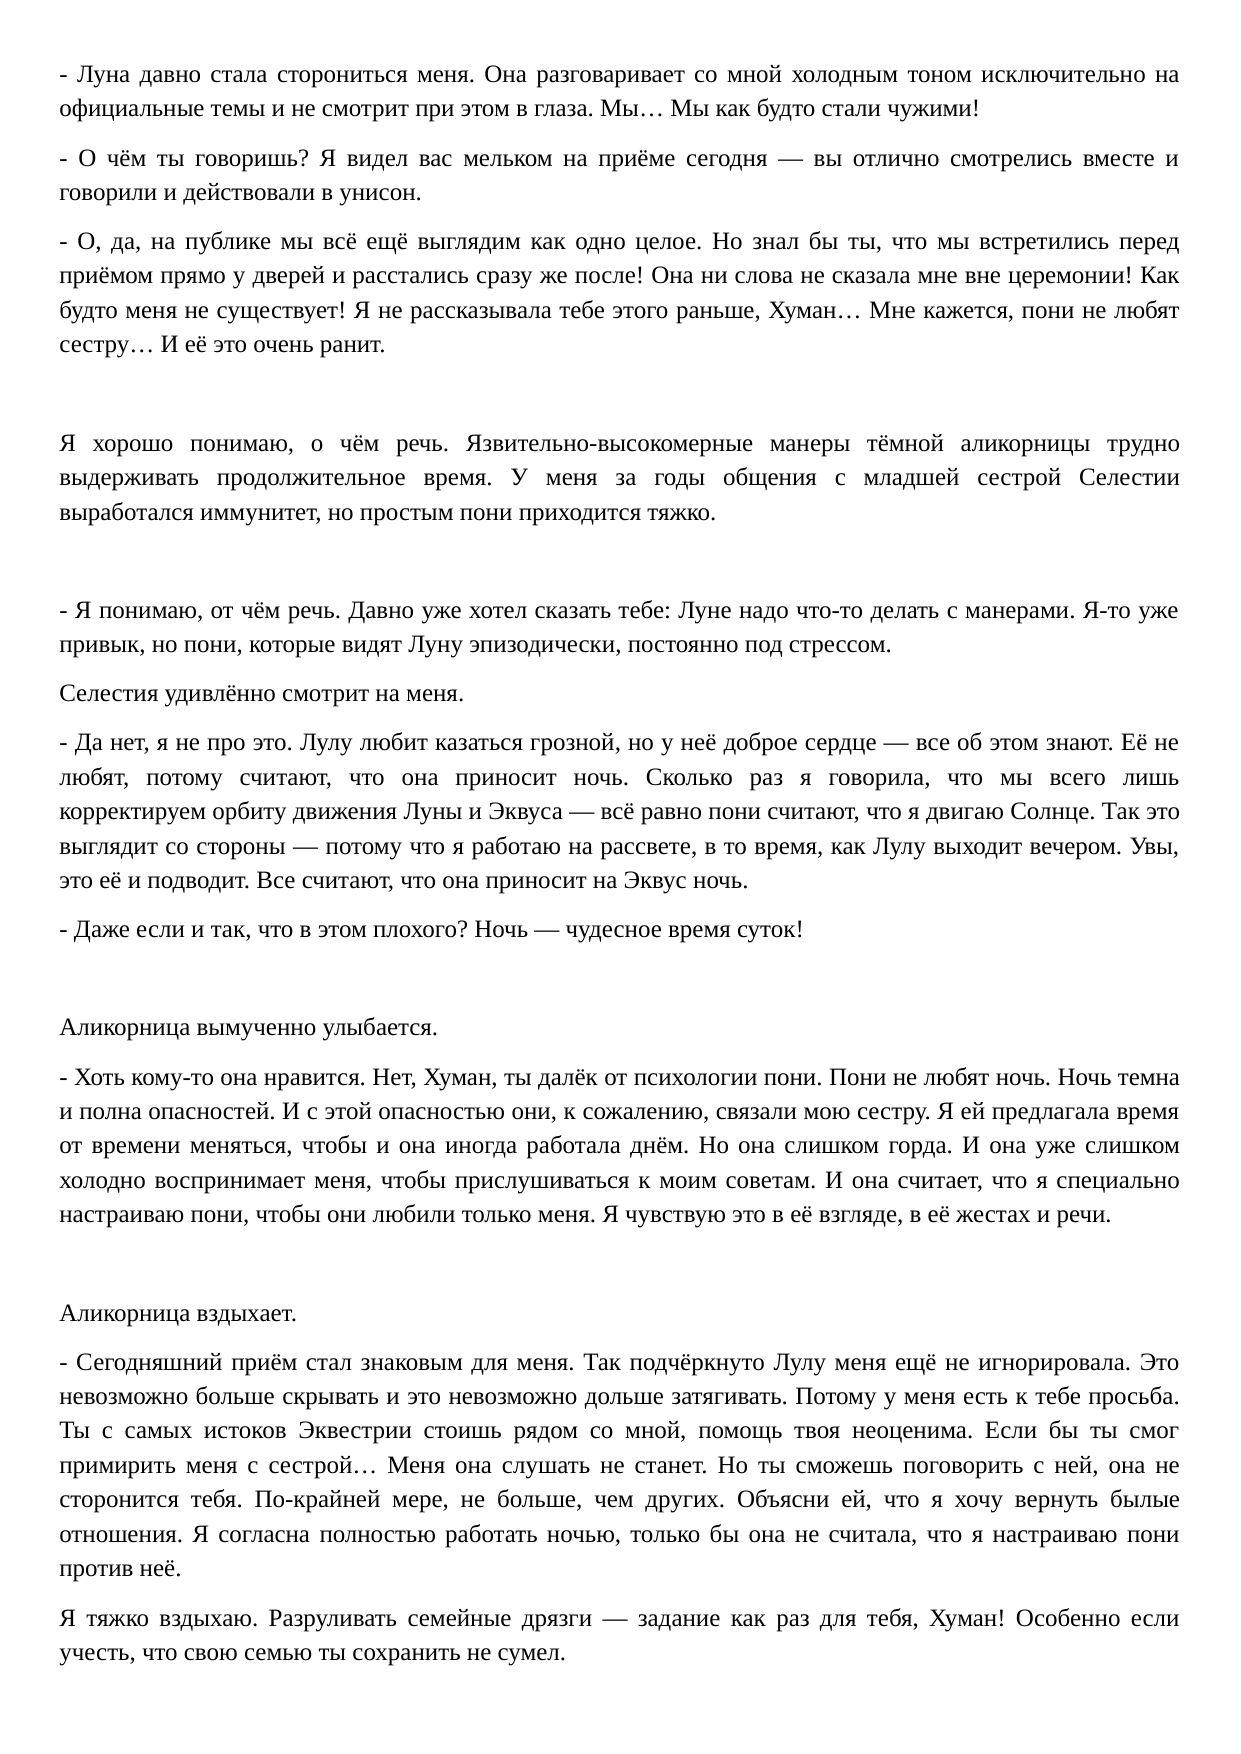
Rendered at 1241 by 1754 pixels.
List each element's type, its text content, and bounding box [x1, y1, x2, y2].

text - Да нет, я не про это. Лулу любит казаться грозной, но у неё доброе сердце — все об этом знают. Её не любят, потому считают, что она приносит ночь. Сколько раз я говорила, что мы всего лишь корректируем орбиту движения Луны и Эквуса — всё равно пони считают, что я двигаю Солнце. Так это выглядит со стороны — потому что я работаю на рассвете, в то время, как Лулу выходит вечером. Увы, это её и подводит. Все считают, что она приносит на Эквус ночь. [59, 727, 1181, 894]
text Я хорошо понимаю, о чём речь. Язвительно-высокомерные манеры тёмной аликорницы трудно выдерживать продолжительное время. У меня за годы общения с младшей сестрой Селестии выработался иммунитет, но простым пони приходится тяжко. [59, 428, 1181, 525]
text - Хоть кому-то она нравится. Нет, Хуман, ты далёк от психологии пони. Пони не любят ночь. Ночь темна и полна опасностей. И с этой опасностью они, к сожалению, связали мою сестру. Я ей предлагала время от времени меняться, чтобы и она иногда работала днём. Но она слишком горда. И она уже слишком холодно воспринимает меня, чтобы прислушиваться к моим советам. И она считает, что я специально настраиваю пони, чтобы они любили только меня. Я чувствую это в её взгляде, в её жестах и речи. [59, 1062, 1181, 1228]
text - О, да, на публике мы всё ещё выглядим как одно целое. Но знал бы ты, что мы встретились перед приёмом прямо у дверей и расстались сразу же после! Она ни слова не сказала мне вне церемонии! Как будто меня не существует! Я не рассказывала тебе этого раньше, Хуман… Мне кажется, пони не любят сестру… И её это очень ранит. [59, 226, 1181, 358]
text Аликорница вымученно улыбается. [59, 1012, 1181, 1041]
text - О чём ты говоришь? Я видел вас мельком на приёме сегодня — вы отлично смотрелись вместе и говорили и действовали в унисон. [59, 143, 1181, 206]
text - Даже если и так, что в этом плохого? Ночь — чудесное время суток! [59, 914, 1181, 943]
text - Луна давно стала сторониться меня. Она разговаривает со мной холодным тоном исключительно на официальные темы и не смотрит при этом в глаза. Мы… Мы как будто стали чужими! [59, 59, 1181, 122]
text Аликорница вздыхает. [59, 1298, 1181, 1326]
text - Сегодняшний приём стал знаковым для меня. Так подчёркнуто Лулу меня ещё не игнорировала. Это невозможно больше скрывать и это невозможно дольше затягивать. Потому у меня есть к тебе просьба. Ты с самых истоков Эквестрии стоишь рядом со мной, помощь твоя неоценима. Если бы ты смог примирить меня с сестрой… Меня она слушать не станет. Но ты сможешь поговорить с ней, она не сторонится тебя. По-крайней мере, не больше, чем других. Объясни ей, что я хочу вернуть былые отношения. Я согласна полностью работать ночью, только бы она не считала, что я настраиваю пони против неё. [59, 1347, 1181, 1582]
text Селестия удивлённо смотрит на меня. [59, 678, 1181, 707]
text - Я понимаю, от чём речь. Давно уже хотел сказать тебе: Луне надо что-то делать с манерами. Я-то уже привык, но пони, которые видят Луну эпизодически, постоянно под стрессом. [59, 595, 1181, 658]
text Я тяжко вздыхаю. Разруливать семейные дрязги — задание как раз для тебя, Хуман! Особенно если учесть, что свою семью ты сохранить не сумел. [59, 1603, 1181, 1666]
